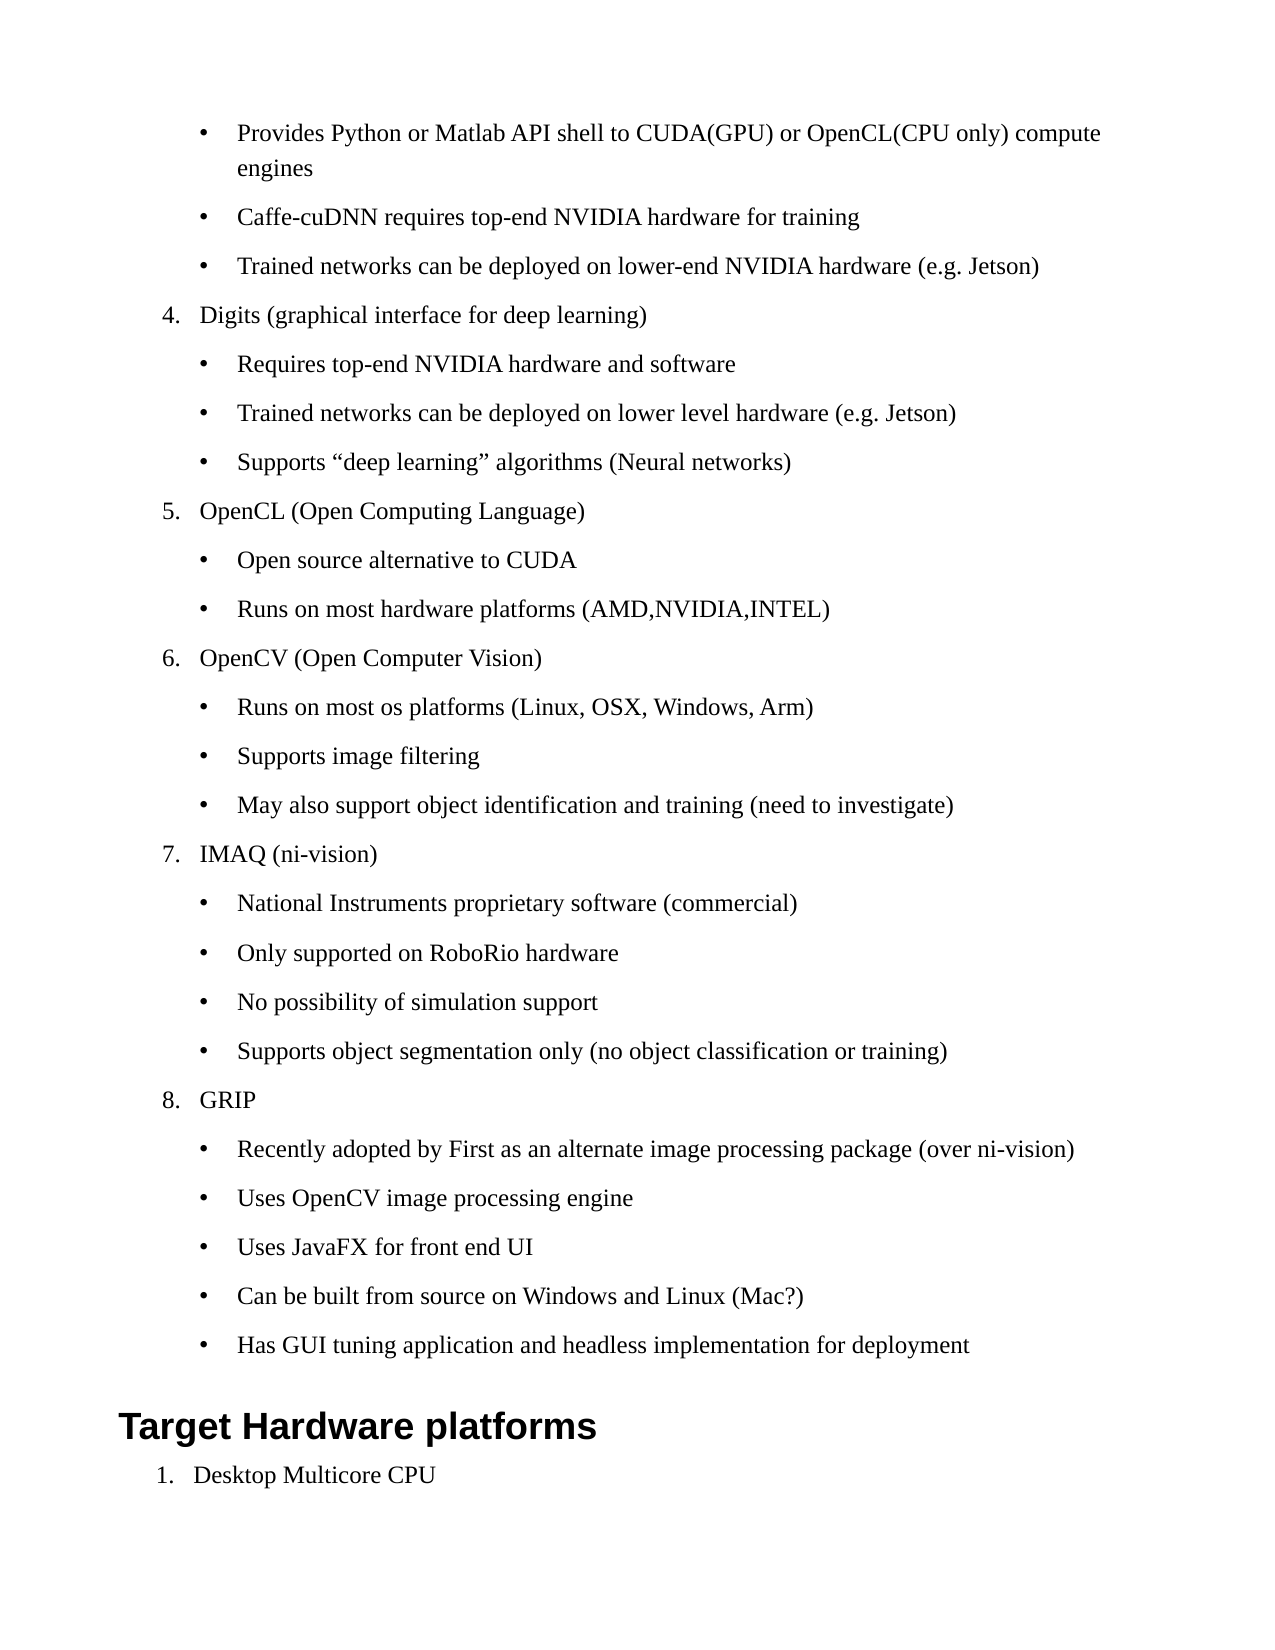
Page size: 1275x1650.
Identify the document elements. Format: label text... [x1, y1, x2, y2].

list Supports image filtering [199, 741, 1157, 770]
list IMAQ (ni-vision) [162, 839, 1157, 868]
list Provides Python or Matlab API shell to CUDA(GPU) or OpenCL(CPU only) compute engines [199, 118, 1157, 181]
list Runs on most os platforms (Linux, OSX, Windows, Arm) [199, 692, 1157, 721]
list GRIP [162, 1085, 1157, 1113]
subtitle Target Hardware platforms [118, 1404, 1157, 1448]
list May also support object identification and training (need to investigate) [199, 790, 1157, 819]
list Recently adopted by First as an alternate image processing package (over ni-vision) [199, 1134, 1157, 1163]
list Uses OpenCV image processing engine [199, 1183, 1157, 1212]
list Uses JavaFX for front end UI [199, 1232, 1157, 1261]
list OpenCV (Open Computer Vision) [162, 643, 1157, 672]
list Digits (graphical interface for deep learning) [162, 300, 1157, 328]
list Trained networks can be deployed on lower level hardware (e.g. Jetson) [199, 398, 1157, 427]
list Only supported on RoboRio hardware [199, 938, 1157, 966]
list Can be built from source on Windows and Linux (Mac?) [199, 1281, 1157, 1310]
list Supports object segmentation only (no object classification or training) [199, 1036, 1157, 1064]
list Caffe-cuDNN requires top-end NVIDIA hardware for training [199, 202, 1157, 230]
list Open source alternative to CUDA [199, 545, 1157, 574]
list National Instruments proprietary software (commercial) [199, 888, 1157, 917]
list Has GUI tuning application and headless implementation for deployment [199, 1330, 1157, 1359]
list Runs on most hardware platforms (AMD,NVIDIA,INTEL) [199, 594, 1157, 623]
list OpenCL (Open Computing Language) [162, 496, 1157, 525]
list No possibility of simulation support [199, 987, 1157, 1015]
list Trained networks can be deployed on lower-end NVIDIA hardware (e.g. Jetson) [199, 251, 1157, 279]
list Supports “deep learning” algorithms (Neural networks) [199, 447, 1157, 476]
list Desktop Multicore CPU [156, 1460, 1157, 1489]
list Requires top-end NVIDIA hardware and software [199, 349, 1157, 378]
